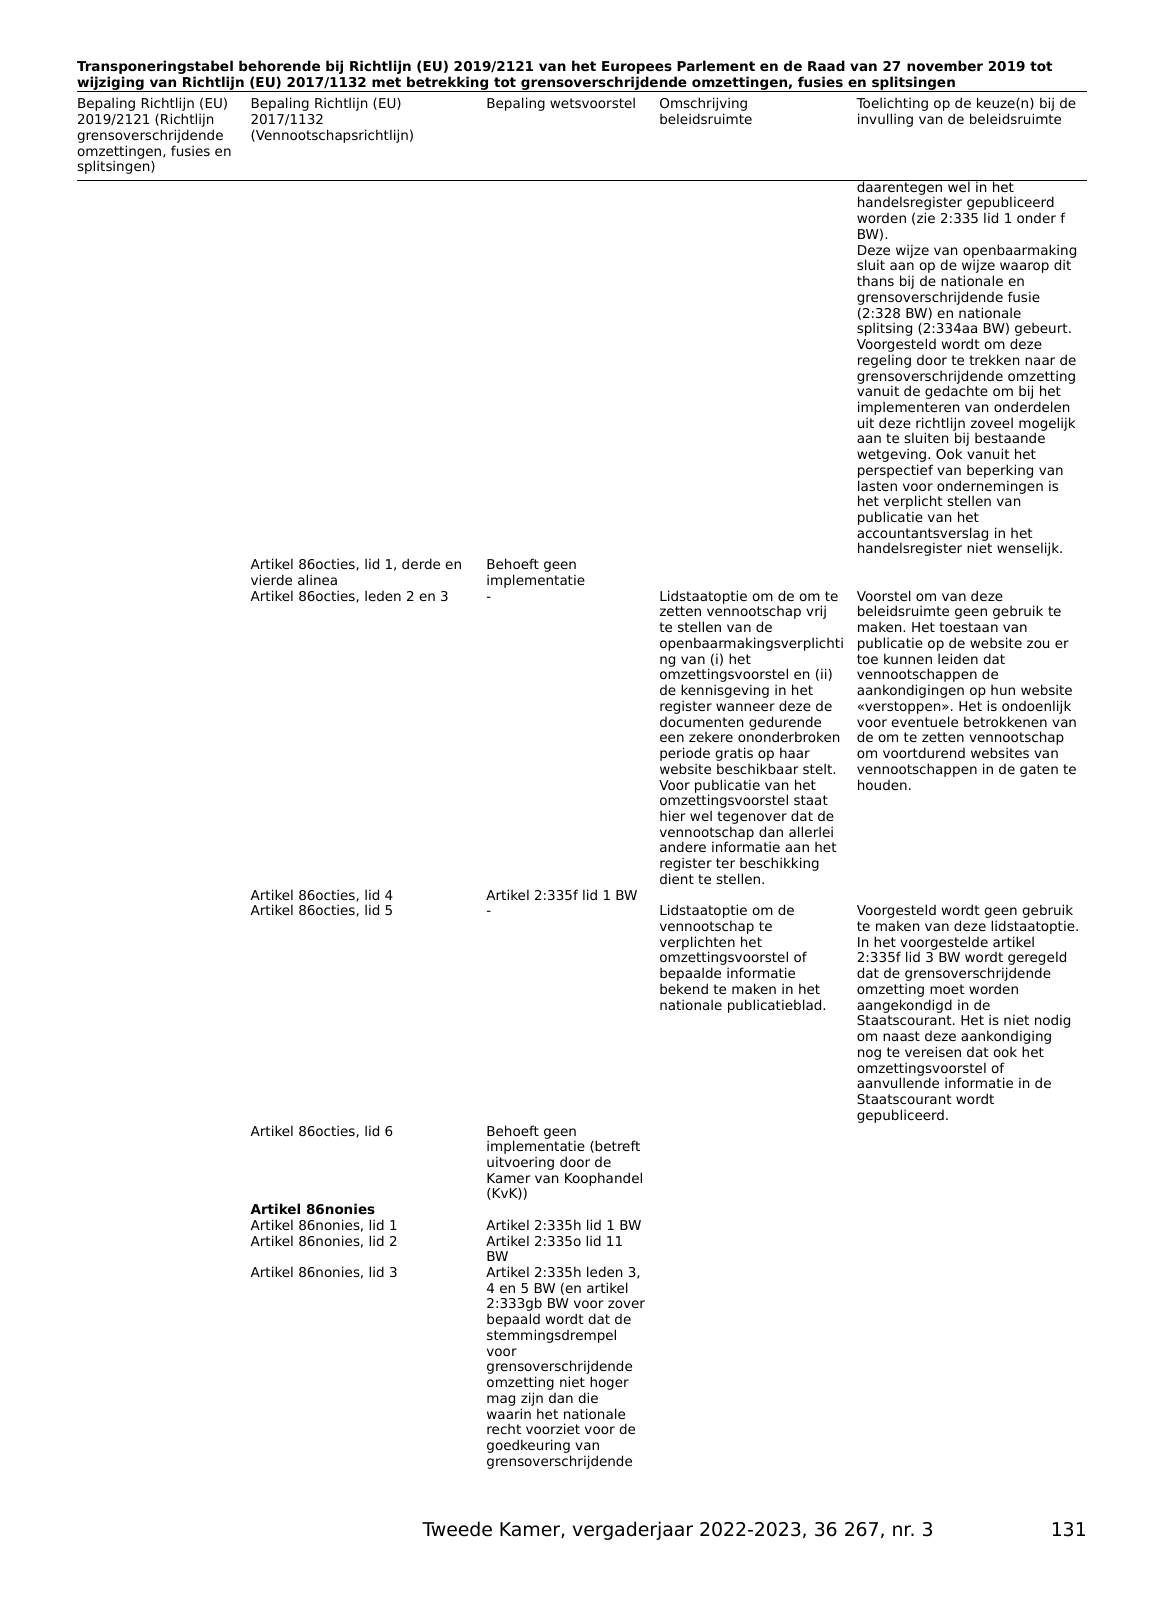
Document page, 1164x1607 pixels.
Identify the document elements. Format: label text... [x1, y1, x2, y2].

table_cell Artikel 86octies, lid 4 [245, 888, 480, 903]
table_cell Toelichting op de keuze(n) bij de invulling van de beleidsruimte [851, 92, 1087, 179]
table_cell Voorgesteld wordt geen gebruik te maken van deze lidstaatoptie. In het voorgestelde artikel 2:335f lid 3 BW wordt geregeld dat de grensoverschrijdende omzetting moet worden aangekondigd in de Staatscourant. Het is niet nodig om naast deze aankondiging nog te vereisen dat ook het omzettingsvoorstel of aanvullende informatie in de Staatscourant wordt gepubliceerd. [851, 903, 1087, 1123]
table_cell Bepaling Richtlijn (EU) 2017/1132 (Vennootschapsrichtlijn) [245, 92, 480, 179]
table_cell daarentegen wel in het handelsregister gepubliceerd worden (zie 2:335 lid 1 onder f BW). Deze wijze van openbaarmaking sluit aan op de wijze waarop dit thans bij de nationale en grensoverschrijdende fusie (2:328 BW) en nationale splitsing (2:334aa BW) gebeurt. Voorgesteld wordt om deze regeling door te trekken naar de grensoverschrijdende omzetting vanuit de gedachte om bij het implementeren van onderdelen uit deze richtlijn zoveel mogelijk aan te sluiten bij bestaande wetgeving. Ook vanuit het perspectief van beperking van lasten voor ondernemingen is het verplicht stellen van publicatie van het accountantsverslag in het handelsregister niet wenselijk. [851, 181, 1087, 557]
table_cell Artikel 86nonies, lid 3 [245, 1265, 480, 1469]
table_cell - [480, 181, 653, 557]
table_header Transponeringstabel behorende bij Richtlijn (EU) 2019/2121 van het Europees Parlement en de Raad van 27 november 2019 tot wijziging van Richtlijn (EU) 2017/1132 met betrekking tot grensoverschrijdende omzettingen, fusies en splitsingen [77, 59, 1087, 91]
table_cell [77, 1218, 244, 1233]
table_cell [851, 557, 1087, 588]
table_cell Lidstaatoptie om de om te zetten vennootschap vrij te stellen van de openbaarmakingsverplichting van (i) het omzettingsvoorstel en (ii) de kennisgeving in het register wanneer deze de documenten gedurende een zekere ononderbroken periode gratis op haar website beschikbaar stelt. Voor publicatie van het omzettingsvoorstel staat hier wel tegenover dat de vennootschap dan allerlei andere informatie aan het register ter beschikking dient te stellen. [653, 589, 851, 887]
table_cell [653, 557, 851, 588]
table_cell Artikel 86octies, leden 2 en 3 [245, 589, 480, 887]
table_cell [77, 181, 244, 557]
table_cell [77, 589, 244, 887]
table_cell [851, 1123, 1087, 1202]
table_cell Bepaling Richtlijn (EU) 2019/2121 (Richtlijn grensoverschrijdende omzettingen, fusies en splitsingen) [77, 92, 244, 179]
table_cell [77, 903, 244, 1123]
table_cell Artikel 86nonies [245, 1202, 480, 1218]
table_cell Behoeft geen implementatie [480, 557, 653, 588]
table_cell [851, 1234, 1087, 1265]
table_cell Voorstel om van deze beleidsruimte geen gebruik te maken. Het toestaan van publicatie op de website zou er toe kunnen leiden dat vennootschappen de aankondigingen op hun website «verstoppen». Het is ondoenlijk voor eventuele betrokkenen van de om te zetten vennootschap om voortdurend websites van vennootschappen in de gaten te houden. [851, 589, 1087, 887]
table_cell Bepaling wetsvoorstel [480, 92, 653, 179]
table_cell [77, 1202, 244, 1218]
table_cell [653, 888, 851, 903]
table_cell [77, 888, 244, 903]
table_cell Artikel 86octies, lid 5 [245, 903, 480, 1123]
table_cell [653, 1202, 851, 1218]
table_cell Omschrijving beleidsruimte [653, 92, 851, 179]
table_cell [480, 1202, 653, 1218]
table_cell [851, 1202, 1087, 1218]
table_cell - [480, 589, 653, 887]
table_cell Behoeft geen implementatie (betreft uitvoering door de Kamer van Koophandel (KvK)) [480, 1123, 653, 1202]
table_cell Lidstaatoptie om de vennootschap te verplichten het omzettingsvoorstel of bepaalde informatie bekend te maken in het nationale publicatieblad. [653, 903, 851, 1123]
table_cell Artikel 86octies, lid 1, derde en vierde alinea [245, 557, 480, 588]
table_cell [77, 557, 244, 588]
table_cell Artikel 86nonies, lid 2 [245, 1234, 480, 1265]
table_cell [851, 1265, 1087, 1469]
table_cell [653, 1234, 851, 1265]
table_cell [77, 1265, 244, 1469]
table_cell [245, 181, 480, 557]
table_cell Artikel 86nonies, lid 1 [245, 1218, 480, 1233]
table_cell Artikel 2:335h leden 3, 4 en 5 BW (en artikel 2:333gb BW voor zover bepaald wordt dat de stemmingsdrempel voor grensoverschrijdende omzetting niet hoger mag zijn dan die waarin het nationale recht voorziet voor de goedkeuring van grensoverschrijdende [480, 1265, 653, 1469]
table_cell [77, 1234, 244, 1265]
table_cell Artikel 86octies, lid 6 [245, 1123, 480, 1202]
table_cell [653, 1265, 851, 1469]
table_cell Artikel 2:335h lid 1 BW [480, 1218, 653, 1233]
table_cell Artikel 2:335o lid 11 BW [480, 1234, 653, 1265]
table_cell [653, 181, 851, 557]
table_cell Artikel 2:335f lid 1 BW [480, 888, 653, 903]
table_cell [653, 1218, 851, 1233]
table_cell [653, 1123, 851, 1202]
table_cell [77, 1123, 244, 1202]
table_cell [851, 888, 1087, 903]
table_cell [851, 1218, 1087, 1233]
table_cell - [480, 903, 653, 1123]
